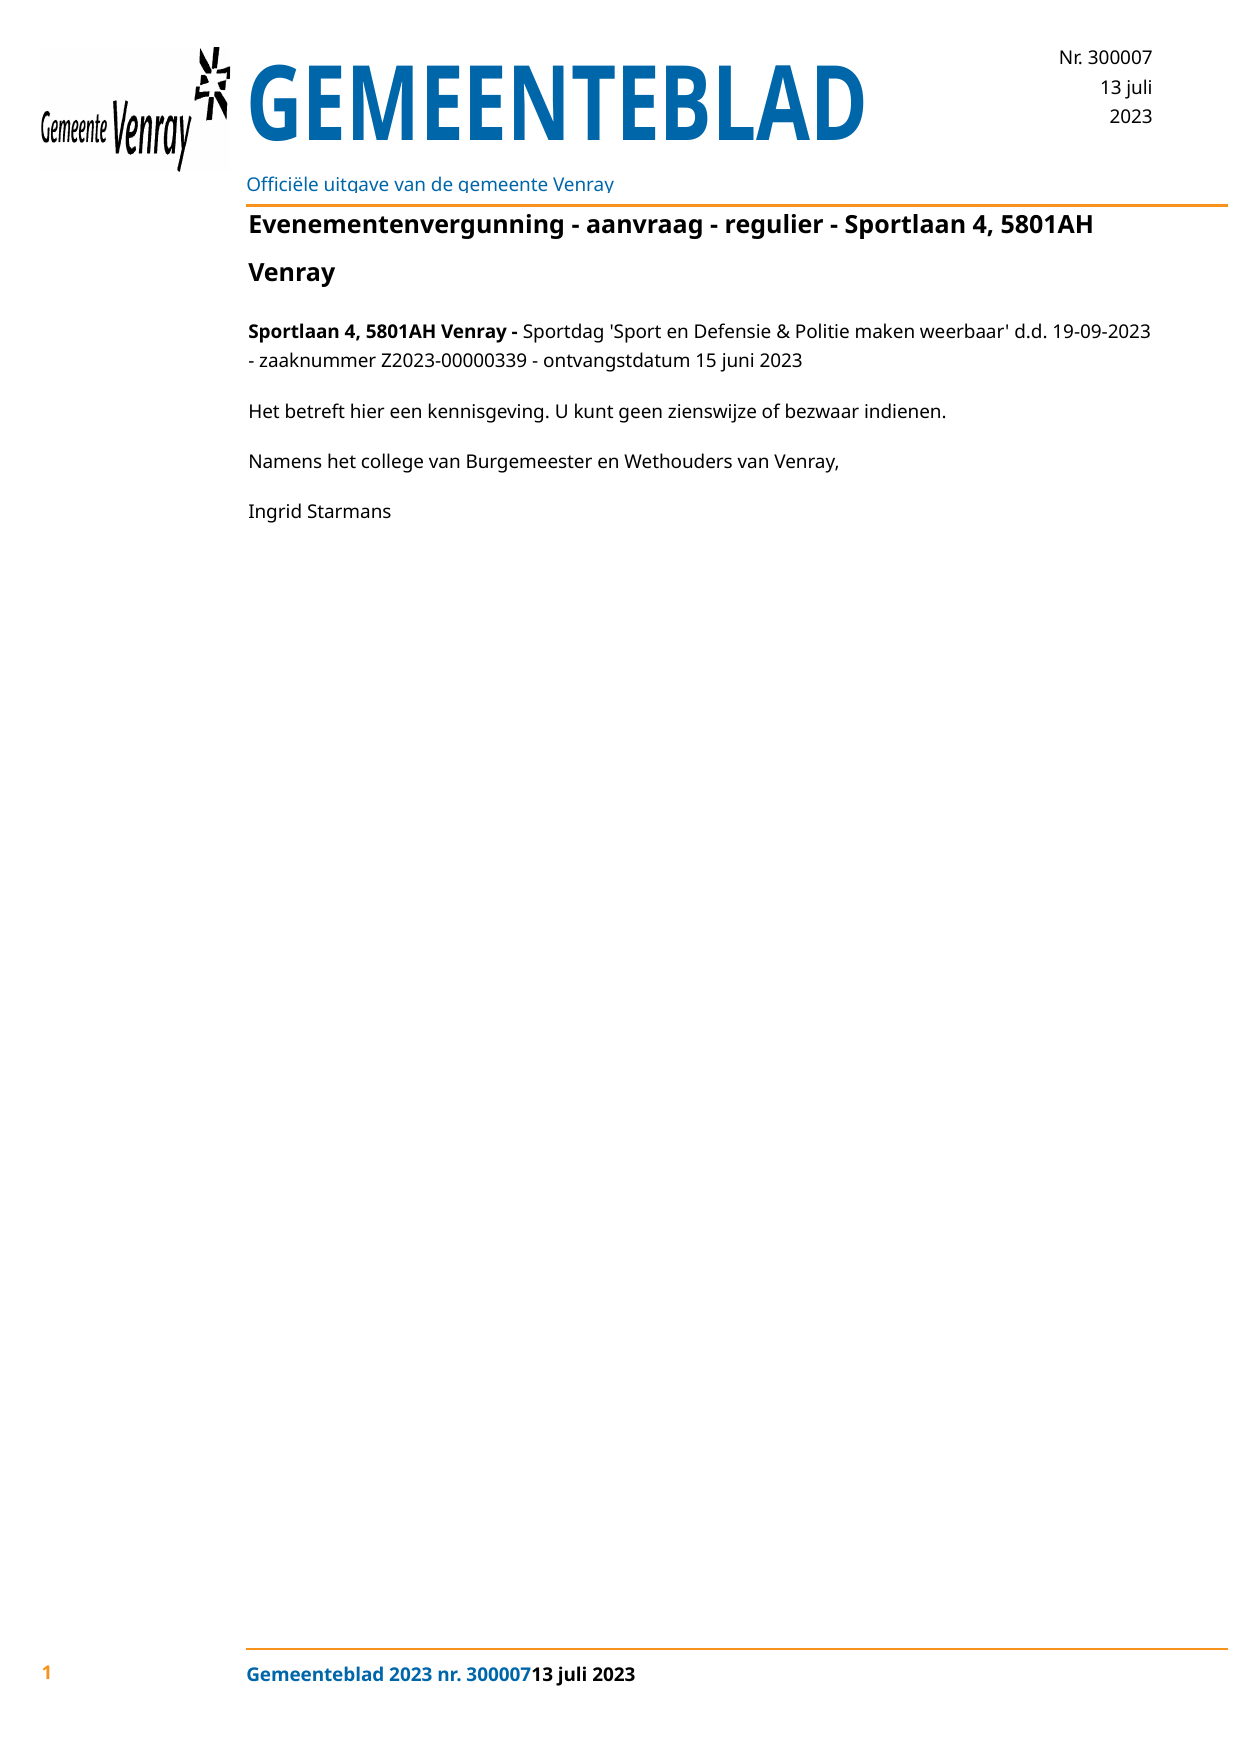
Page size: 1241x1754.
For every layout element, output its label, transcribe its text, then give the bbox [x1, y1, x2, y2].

text Het betreft hier een kennisgeving. U kunt geen zienswijze of bezwaar indienen. [248, 398, 1152, 424]
text Sportlaan 4, 5801AH Venray - Sportdag 'Sport en Defensie & Politie maken weerbaar' d.d. 19-09-2023 - zaaknummer Z2023-00000339 - ontvangstdatum 15 juni 2023 [248, 318, 1152, 373]
text Namens het college van Burgemeester en Wethouders van Venray, [248, 448, 1152, 474]
picture [41, 47, 231, 172]
text Ingrid Starmans [248, 499, 1152, 524]
text Evenementenvergunning - aanvraag - regulier - Sportlaan 4, 5801AH Venray [248, 207, 1152, 288]
